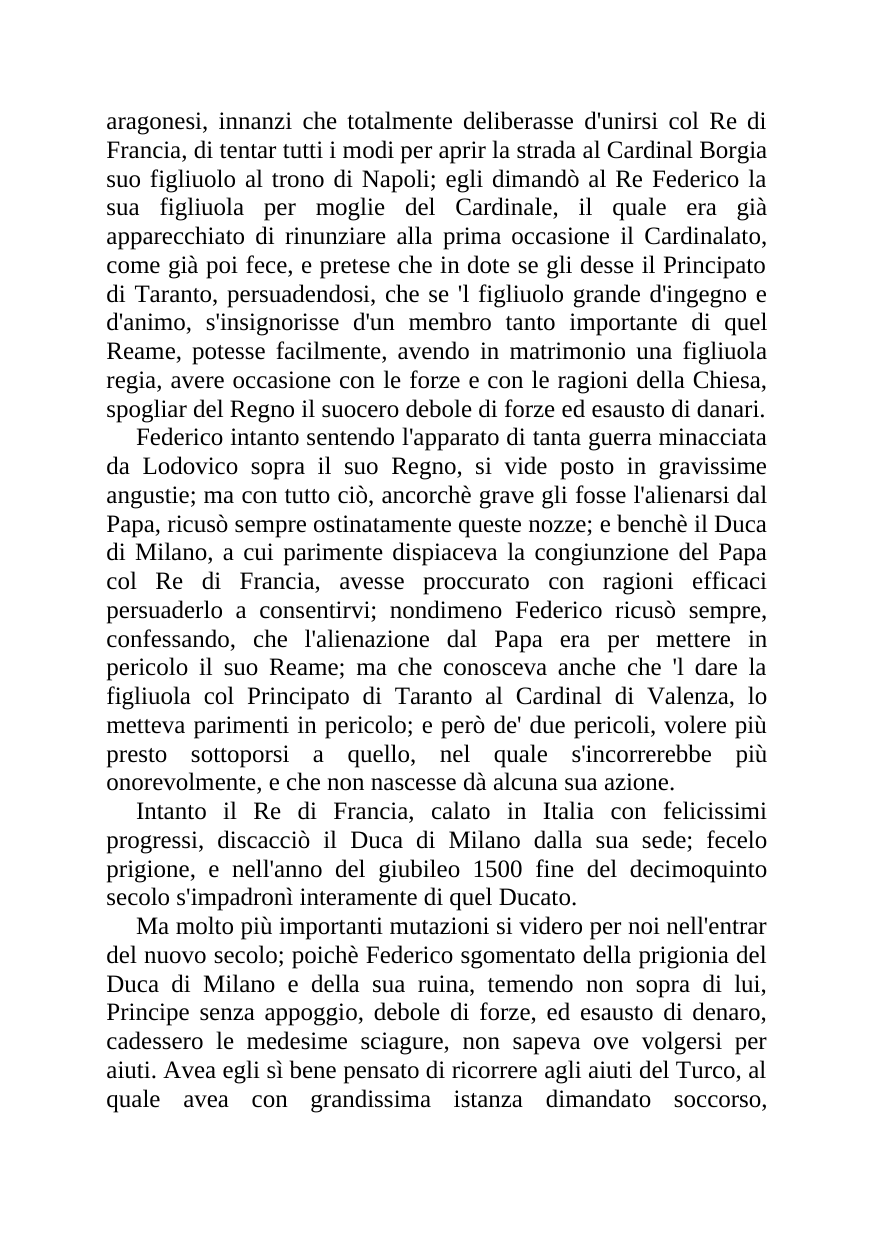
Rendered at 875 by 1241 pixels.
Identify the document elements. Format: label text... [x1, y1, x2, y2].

text aragonesi, innanzi che totalmente deliberasse d'unirsi col Re di Francia, di tentar tutti i modi per aprir la strada al Cardinal Borgia suo figliuolo al trono di Napoli; egli dimandò al Re Federico la sua figliuola per moglie del Cardinale, il quale era già apparecchiato di rinunziare alla prima occasione il Cardinalato, come già poi fece, e pretese che in dote se gli desse il Principato di Taranto, persuadendosi, che se 'l figliuolo grande d'ingegno e d'animo, s'insignorisse d'un membro tanto importante di quel Reame, potesse facilmente, avendo in matrimonio una figliuola regia, avere occasione con le forze e con le ragioni della Chiesa, spogliar del Regno il suocero debole di forze ed esausto di danari. [106, 106, 768, 422]
text Intanto il Re di Francia, calato in Italia con felicissimi progressi, discacciò il Duca di Milano dalla sua sede; fecelo prigione, e nell'anno del giubileo 1500 fine del decimoquinto secolo s'impadronì interamente di quel Ducato. [106, 796, 768, 911]
text Federico intanto sentendo l'apparato di tanta guerra minacciata da Lodovico sopra il suo Regno, si vide posto in gravissime angustie; ma con tutto ciò, ancorchè grave gli fosse l'alienarsi dal Papa, ricusò sempre ostinatamente queste nozze; e benchè il Duca di Milano, a cui parimente dispiaceva la congiunzione del Papa col Re di Francia, avesse proccurato con ragioni efficaci persuaderlo a consentirvi; nondimeno Federico ricusò sempre, confessando, che l'alienazione dal Papa era per mettere in pericolo il suo Reame; ma che conosceva anche che 'l dare la figliuola col Principato di Taranto al Cardinal di Valenza, lo metteva parimenti in pericolo; e però de' due pericoli, volere più presto sottoporsi a quello, nel quale s'incorrerebbe più onorevolmente, e che non nascesse dà alcuna sua azione. [106, 422, 768, 796]
text Ma molto più importanti mutazioni si videro per noi nell'entrar del nuovo secolo; poichè Federico sgomentato della prigionia del Duca di Milano e della sua ruina, temendo non sopra di lui, Principe senza appoggio, debole di forze, ed esausto di denaro, cadessero le medesime sciagure, non sapeva ove volgersi per aiuti. Avea egli sì bene pensato di ricorrere agli aiuti del Turco, al quale avea con grandissima istanza dimandato soccorso, [106, 911, 768, 1112]
